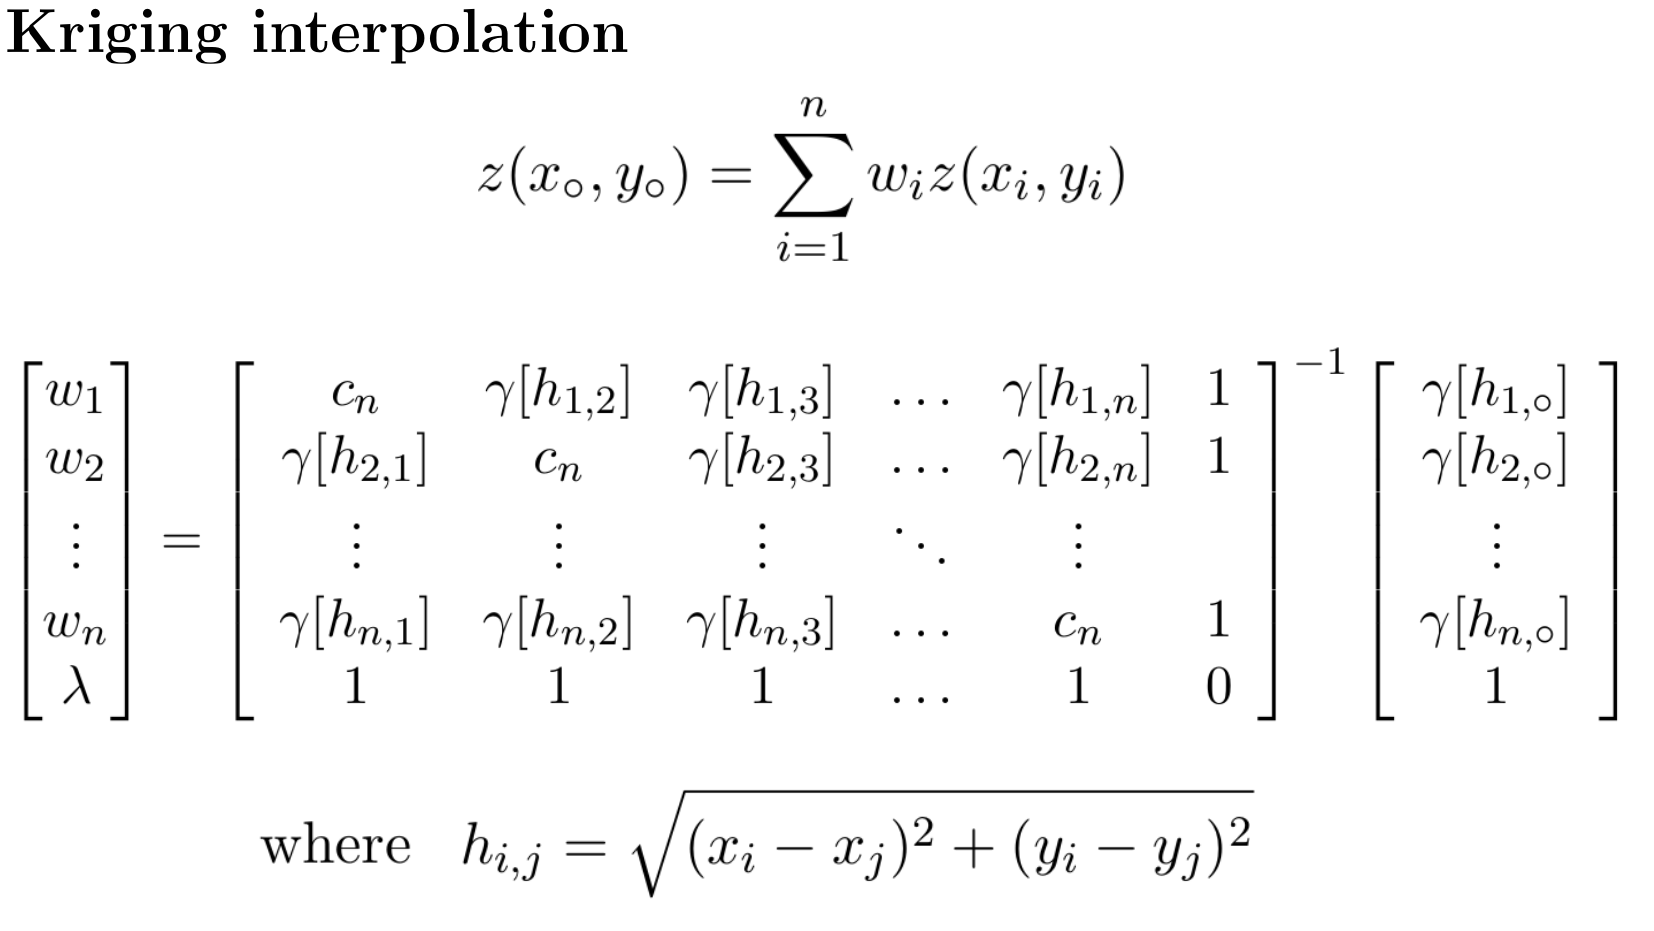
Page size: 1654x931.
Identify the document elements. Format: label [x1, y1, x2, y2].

picture [472, 95, 1129, 266]
picture [4, 5, 632, 64]
picture [17, 336, 1624, 725]
picture [252, 810, 414, 875]
picture [454, 783, 1260, 910]
